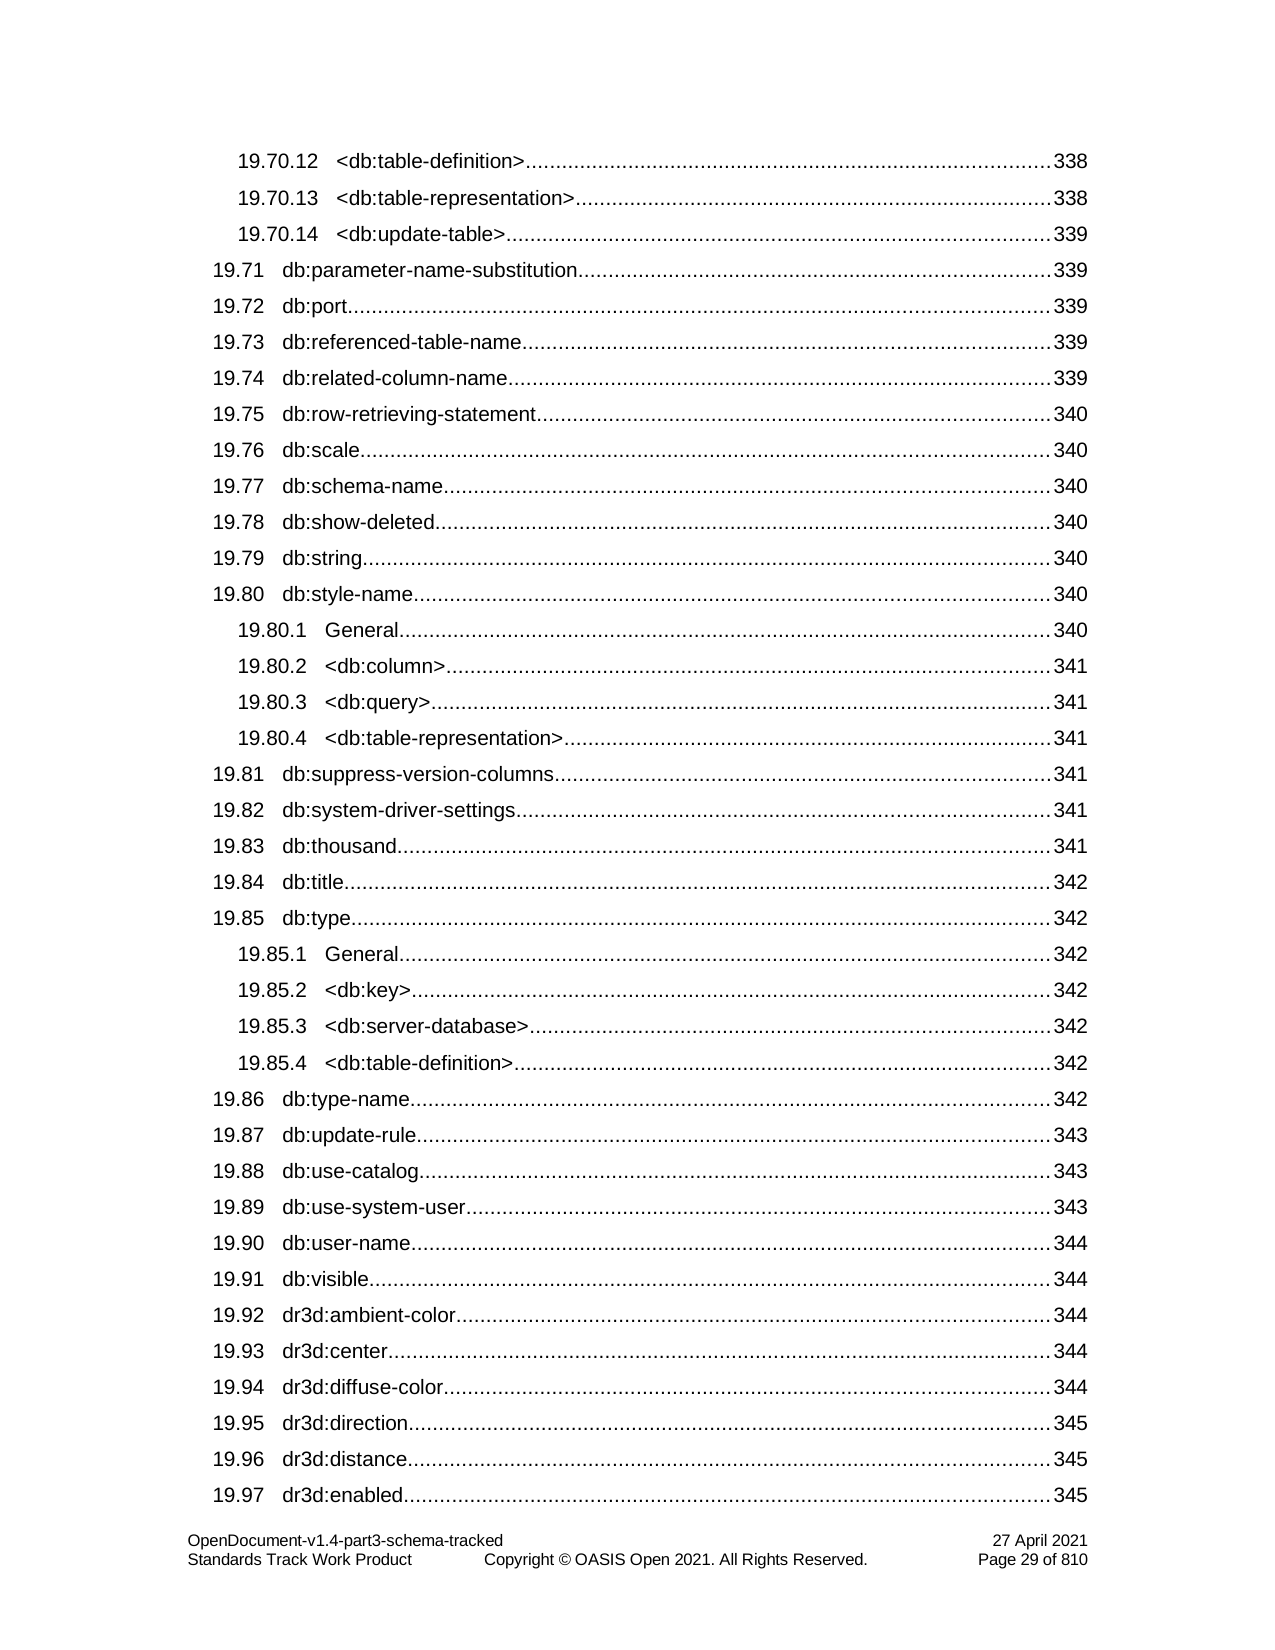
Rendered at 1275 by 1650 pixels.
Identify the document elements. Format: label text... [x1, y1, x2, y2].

text 19.83 db:thousand 341 [212, 835, 1088, 858]
text 19.72 db:port 339 [212, 294, 1088, 318]
text 19.77 db:schema-name 340 [212, 474, 1088, 498]
text 19.80.4 <db:table-representation> 341 [237, 727, 1088, 750]
text 19.91 db:visible 344 [212, 1267, 1088, 1291]
text 19.85.2 <db:key> 342 [237, 979, 1088, 1002]
text 19.81 db:suppress-version-columns 341 [212, 763, 1088, 786]
text 19.97 dr3d:enabled 345 [212, 1483, 1088, 1507]
text 19.86 db:type-name 342 [212, 1087, 1088, 1111]
text 19.94 dr3d:diffuse-color 344 [212, 1375, 1088, 1399]
text 19.74 db:related-column-name 339 [212, 366, 1088, 390]
text 19.80.2 <db:column> 341 [237, 654, 1088, 678]
text 19.85.4 <db:table-definition> 342 [237, 1051, 1088, 1074]
text 19.70.12 <db:table-definition> 338 [237, 150, 1088, 173]
text 19.90 db:user-name 344 [212, 1231, 1088, 1255]
text 19.87 db:update-rule 343 [212, 1123, 1088, 1147]
text 19.70.14 <db:update-table> 339 [237, 222, 1088, 246]
text 19.95 dr3d:direction 345 [212, 1411, 1088, 1435]
text 19.84 db:title 342 [212, 871, 1088, 894]
text 19.80.1 General 340 [237, 618, 1088, 642]
text 19.80.3 <db:query> 341 [237, 691, 1088, 714]
text 19.88 db:use-catalog 343 [212, 1159, 1088, 1183]
text 19.92 dr3d:ambient-color 344 [212, 1303, 1088, 1327]
text 19.85.3 <db:server-database> 342 [237, 1015, 1088, 1038]
text 19.80 db:style-name 340 [212, 582, 1088, 606]
text 19.76 db:scale 340 [212, 438, 1088, 462]
text 19.70.13 <db:table-representation> 338 [237, 186, 1088, 209]
text 19.85.1 General 342 [237, 943, 1088, 966]
text 19.78 db:show-deleted 340 [212, 510, 1088, 534]
text 19.71 db:parameter-name-substitution 339 [212, 258, 1088, 282]
text 19.89 db:use-system-user 343 [212, 1195, 1088, 1219]
text 19.85 db:type 342 [212, 907, 1088, 930]
text 19.96 dr3d:distance 345 [212, 1447, 1088, 1471]
text 19.82 db:system-driver-settings 341 [212, 799, 1088, 822]
text 19.93 dr3d:center 344 [212, 1339, 1088, 1363]
text 19.79 db:string 340 [212, 546, 1088, 570]
text 19.75 db:row-retrieving-statement 340 [212, 402, 1088, 426]
text 19.73 db:referenced-table-name 339 [212, 330, 1088, 354]
